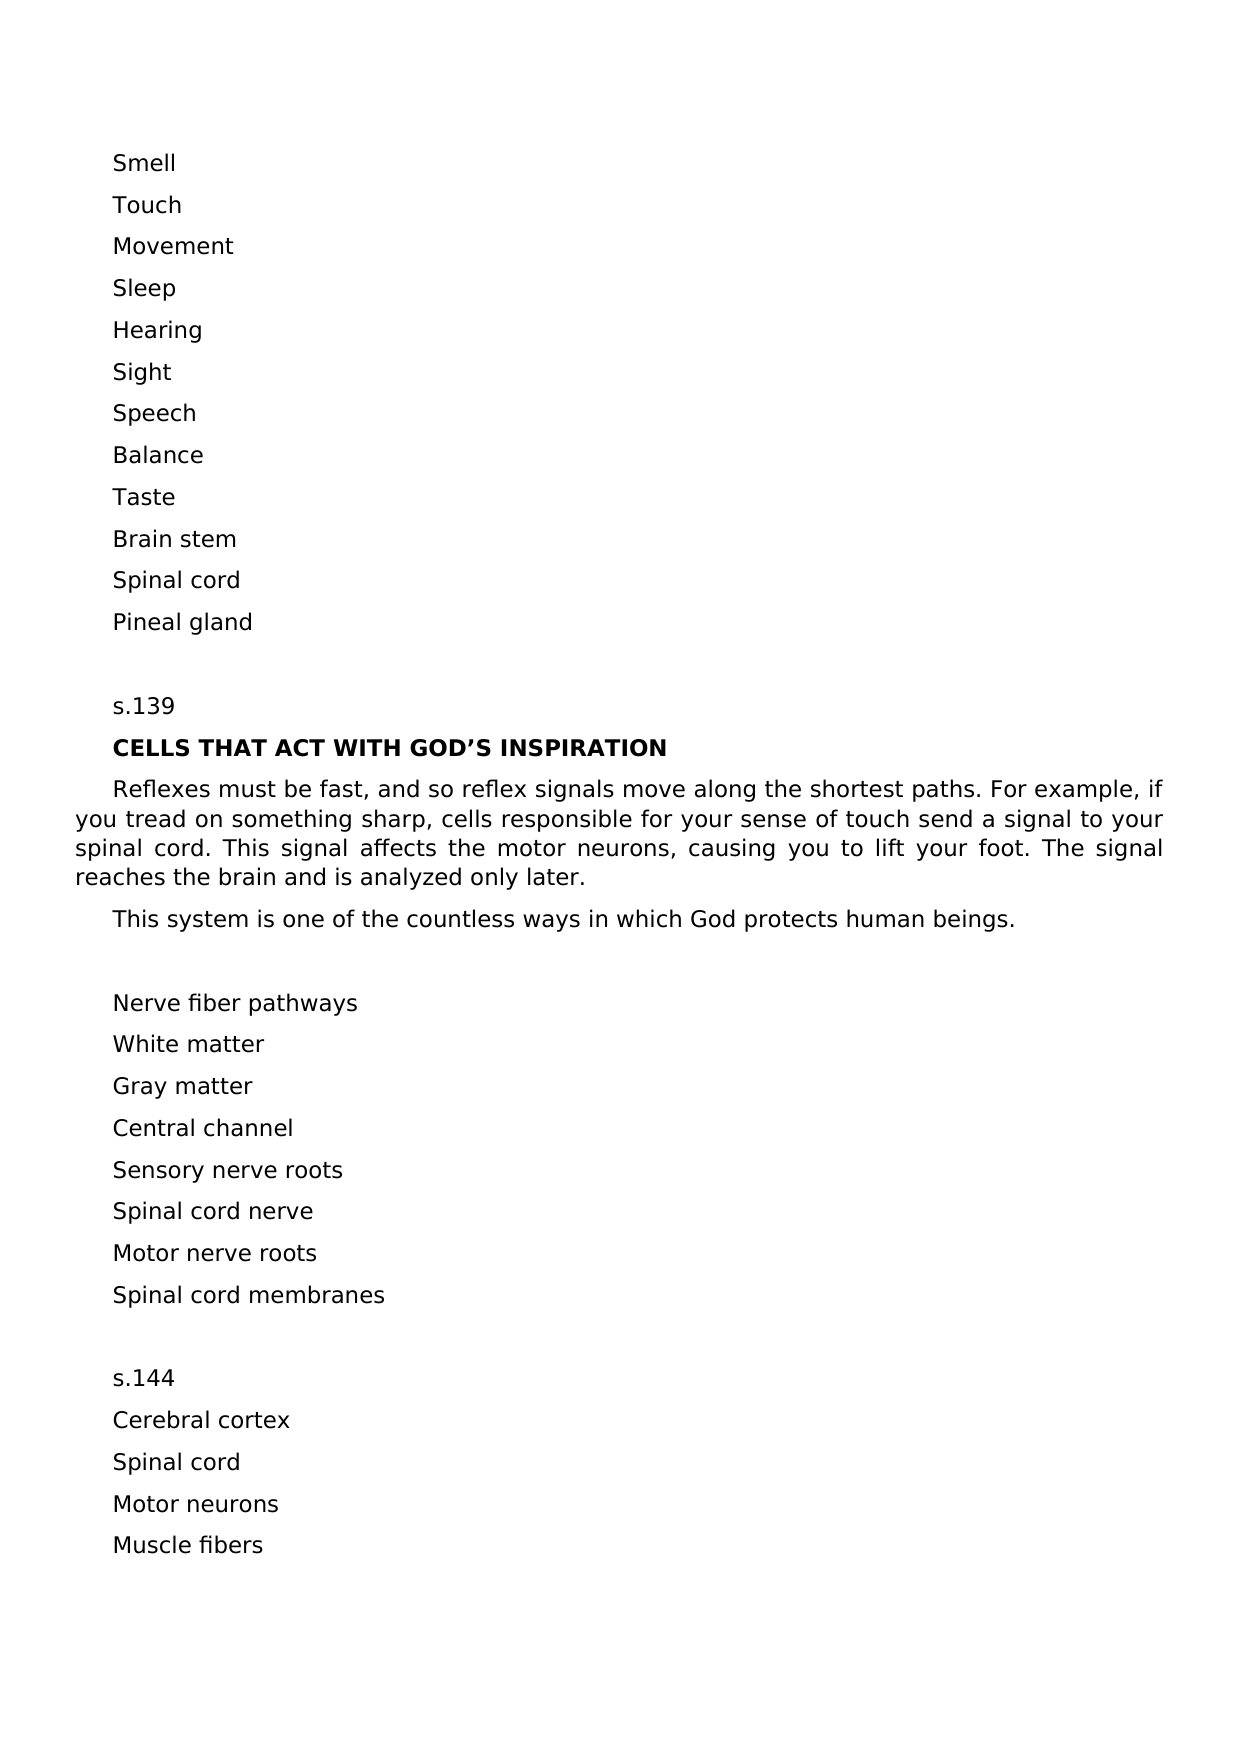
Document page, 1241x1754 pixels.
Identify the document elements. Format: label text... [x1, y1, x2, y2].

text Brain stem [75, 526, 1165, 553]
text Reflexes must be fast, and so reflex signals move along the shortest paths. For example, if you tread on something sharp, cells responsible for your sense of touch send a signal to your spinal cord. This signal affects the motor neurons, causing you to lift your foot. The signal reaches the brain and is analyzed only later. [75, 777, 1165, 891]
text Sensory nerve roots [75, 1157, 1165, 1183]
text Balance [75, 442, 1165, 469]
text Pineal gland [75, 609, 1165, 636]
text Cerebral cortex [75, 1407, 1165, 1434]
text Sight [75, 359, 1165, 386]
text Movement [75, 233, 1165, 260]
text CELLS THAT ACT WITH GOD’S INSPIRATION [75, 735, 1165, 761]
text White matter [75, 1031, 1165, 1058]
text Motor nerve roots [75, 1240, 1165, 1267]
text Smell [75, 150, 1165, 177]
text Taste [75, 484, 1165, 511]
text Touch [75, 192, 1165, 218]
text Nerve fiber pathways [75, 990, 1165, 1016]
text s.144 [75, 1366, 1165, 1392]
text Hearing [75, 317, 1165, 344]
text Spinal cord [75, 568, 1165, 594]
text Spinal cord membranes [75, 1282, 1165, 1309]
text Central channel [75, 1115, 1165, 1142]
text Muscle fibers [75, 1533, 1165, 1559]
text Sleep [75, 275, 1165, 302]
text Gray matter [75, 1073, 1165, 1100]
text Spinal cord [75, 1449, 1165, 1476]
text Spinal cord nerve [75, 1198, 1165, 1225]
text This system is one of the countless ways in which God protects human beings. [75, 906, 1165, 933]
text s.139 [75, 693, 1165, 720]
text Motor neurons [75, 1491, 1165, 1518]
text Speech [75, 401, 1165, 427]
